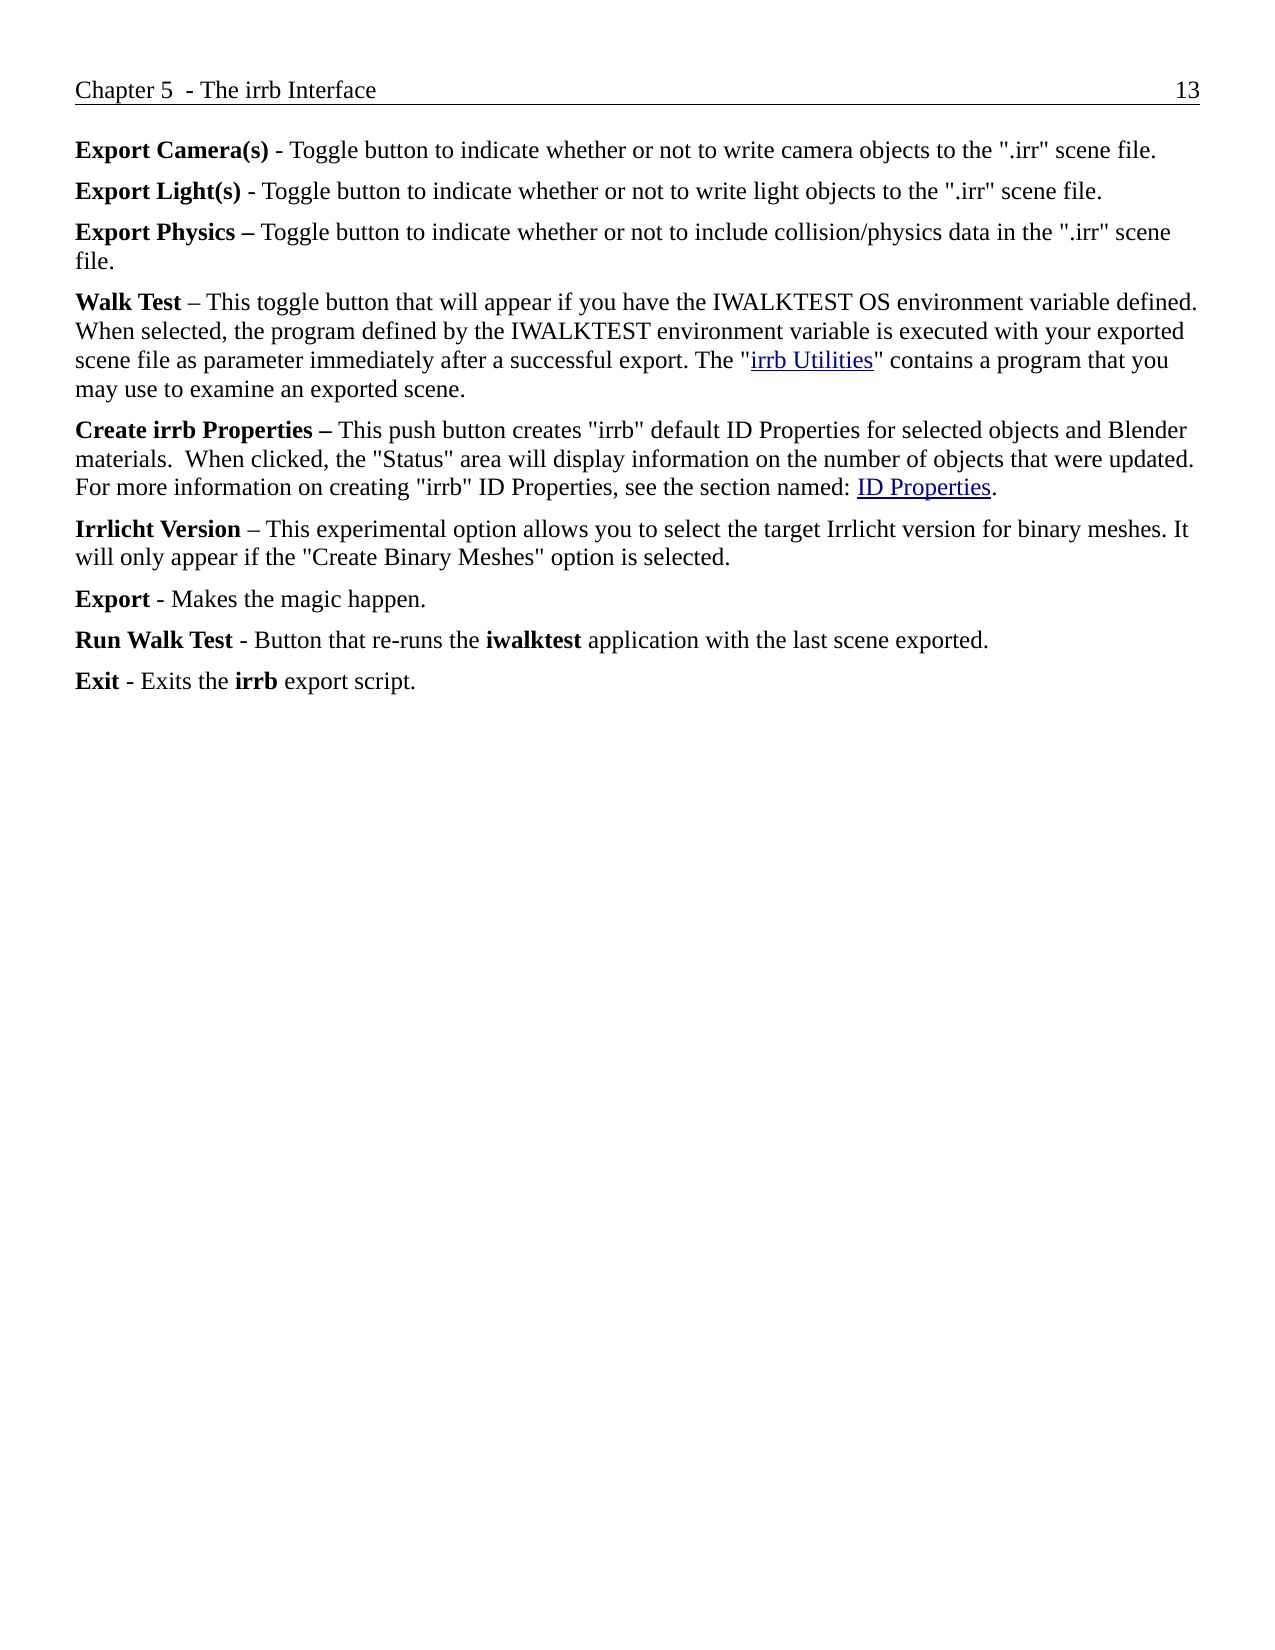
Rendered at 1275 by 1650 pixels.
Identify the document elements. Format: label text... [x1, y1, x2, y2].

text Irrlicht Version – This experimental option allows you to select the target Irrlicht version for binary meshes. It will only appear if the "Create Binary Meshes" option is selected. [75, 514, 1200, 571]
text Export Physics – Toggle button to indicate whether or not to include collision/physics data in the ".irr" scene file. [75, 217, 1200, 275]
text Export - Makes the magic happen. [75, 584, 1200, 612]
text Exit - Exits the irrb export script. [75, 666, 1200, 695]
text Walk Test – This toggle button that will appear if you have the IWALKTEST OS environment variable defined. When selected, the program defined by the IWALKTEST environment variable is executed with your exported scene file as parameter immediately after a successful export. The "irrb Utilities" contains a program that you may use to examine an exported scene. [75, 287, 1200, 402]
text Create irrb Properties – This push button creates "irrb" default ID Properties for selected objects and Blender materials. When clicked, the "Status" area will display information on the number of objects that were updated. For more information on creating "irrb" ID Properties, see the section named: ID Properties. [75, 415, 1200, 501]
text Export Camera(s) - Toggle button to indicate whether or not to write camera objects to the ".irr" scene file. [75, 135, 1200, 164]
text Export Light(s) - Toggle button to indicate whether or not to write light objects to the ".irr" scene file. [75, 176, 1200, 205]
text Run Walk Test - Button that re-runs the iwalktest application with the last scene exported. [75, 625, 1200, 654]
